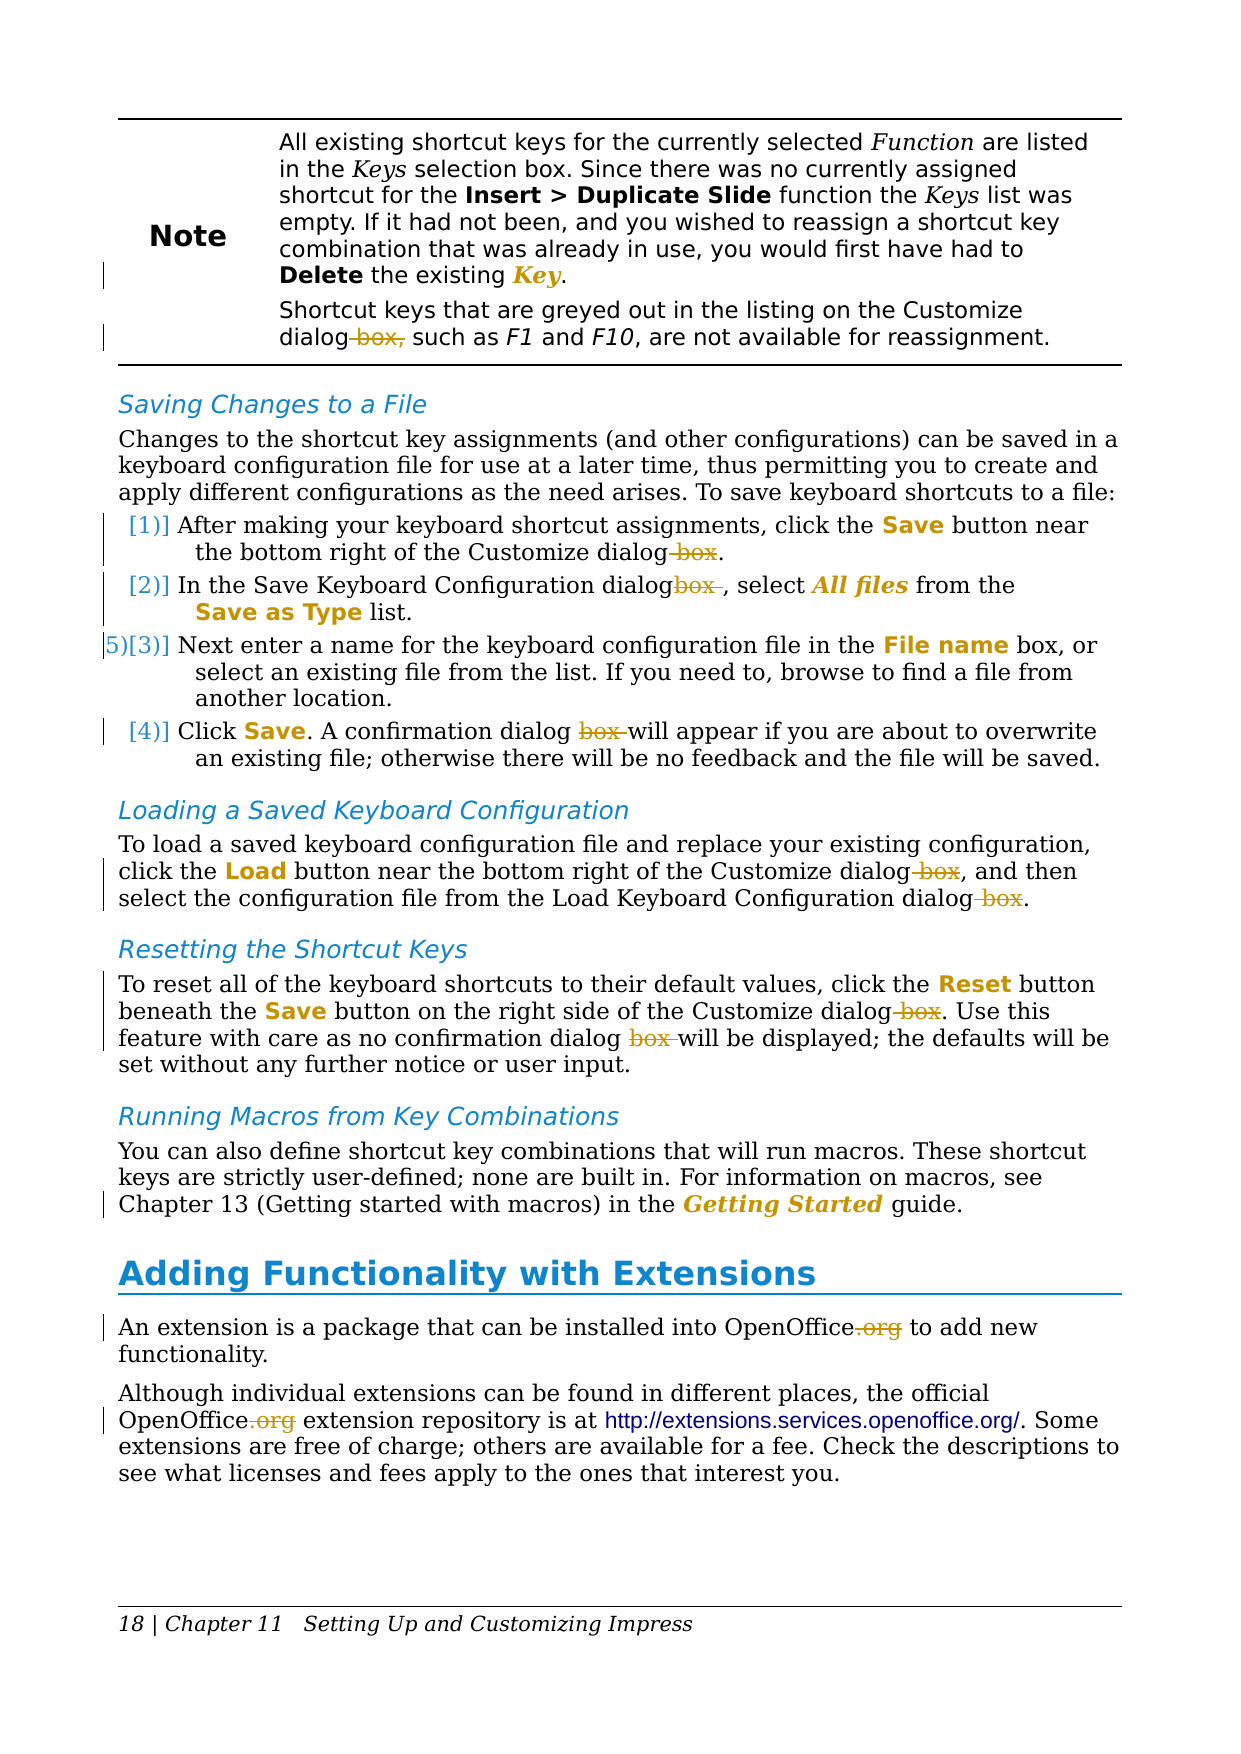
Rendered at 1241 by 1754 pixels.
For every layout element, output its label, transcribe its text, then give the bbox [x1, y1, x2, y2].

list In the Save Keyboard Configuration dialog, select All files from the Save as Type list. [177, 572, 1122, 626]
table_header Note [118, 120, 257, 364]
list Changes to the shortcut key assignments (and other configurations) can be saved in a keyboard configuration file for use at a later time, thus permitting you to create and apply different configurations as the need arises. To save keyboard shortcuts to a file: [118, 426, 1122, 506]
subtitle Saving Changes to a File [118, 390, 1122, 419]
subtitle Running Macros from Key Combinations [118, 1102, 1122, 1131]
list Next enter a name for the keyboard configuration file in the File name box, or select an existing file from the list. If you need to, browse to find a file from another location. [177, 632, 1122, 712]
text To reset all of the keyboard shortcuts to their default values, click the Reset button beneath the Save button on the right side of the Customize dialog. Use this feature with care as no confirmation dialog will be displayed; the defaults will be set without any further notice or user input. [118, 971, 1122, 1078]
text To load a saved keyboard configuration file and replace your existing configuration, click the Load button near the bottom right of the Customize dialog, and then select the configuration file from the Load Keyboard Configuration dialog. [118, 831, 1122, 911]
subtitle Loading a Saved Keyboard Configuration [118, 796, 1122, 825]
subtitle Resetting the Shortcut Keys [118, 936, 1122, 965]
list After making your keyboard shortcut assignments, click the Save button near the bottom right of the Customize dialog. [177, 512, 1122, 566]
text Although individual extensions can be found in different places, the official OpenOffice extension repository is at http://extensions.services.openoffice.org/. Some extensions are free of charge; others are available for a fee. Check the descriptions to see what licenses and fees apply to the ones that interest you. [118, 1380, 1122, 1487]
text An extension is a package that can be installed into OpenOffice to add new functionality. [118, 1314, 1122, 1367]
text You can also define shortcut key combinations that will run macros. These shortcut keys are strictly user-defined; none are built in. For information on macros, see Chapter 13 (Getting started with macros) in the Getting Started guide. [118, 1138, 1122, 1218]
list Click Save. A confirmation dialog will appear if you are about to overwrite an existing file; otherwise there will be no feedback and the file will be saved. [177, 718, 1122, 772]
table_header All existing shortcut keys for the currently selected Function are listed in the Keys selection box. Since there was no currently assigned shortcut for the Insert > Duplicate Slide function the Keys list was empty. If it had not been, and you wished to reassign a shortcut key combination that was already in use, you would first have had to Delete the existing Key. Shortcut keys that are greyed out in the listing on the Customize dialog such as F1 and F10, are not available for reassignment. [258, 120, 1122, 364]
subtitle Adding Functionality with Extensions [118, 1254, 1122, 1293]
